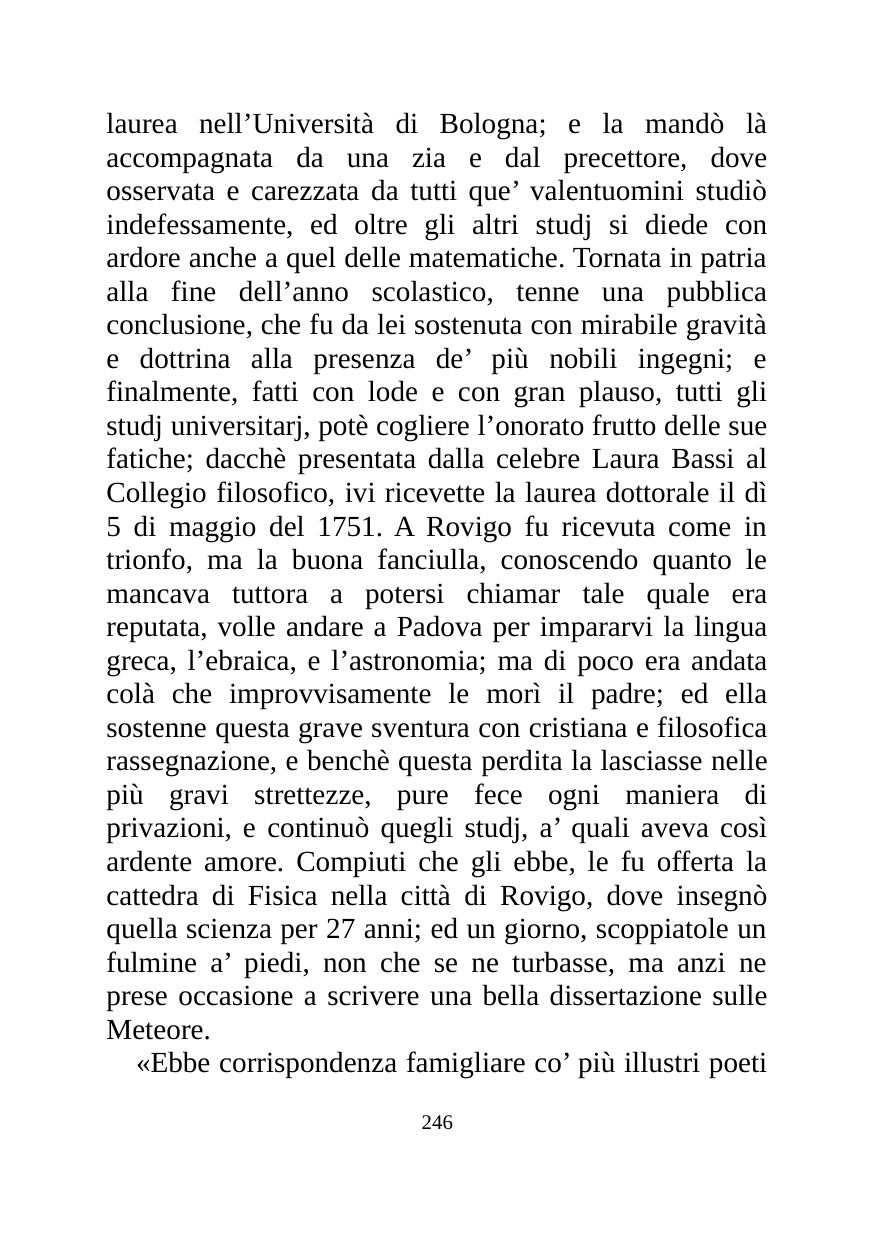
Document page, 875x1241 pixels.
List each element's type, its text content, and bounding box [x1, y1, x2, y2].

text laurea nell’Università di Bologna; e la mandò là accompagnata da una zia e dal precettore, dove osservata e carezzata da tutti que’ valentuomini studiò indefessamente, ed oltre gli altri studj si diede con ardore anche a quel delle matematiche. Tornata in patria alla fine dell’anno scolastico, tenne una pubblica conclusione, che fu da lei sostenuta con mirabile gravità e dottrina alla presenza de’ più nobili ingegni; e finalmente, fatti con lode e con gran plauso, tutti gli studj universitarj, potè cogliere l’onorato frutto delle sue fatiche; dacchè presentata dalla celebre Laura Bassi al Collegio filosofico, ivi ricevette la laurea dottorale il dì 5 di maggio del 1751. A Rovigo fu ricevuta come in trionfo, ma la buona fanciulla, conoscendo quanto le mancava tuttora a potersi chiamar tale quale era reputata, volle andare a Padova per impararvi la lingua greca, l’ebraica, e l’astronomia; ma di poco era andata colà che improvvisamente le morì il padre; ed ella sostenne questa grave sventura con cristiana e filosofica rassegnazione, e benchè questa perdita la lasciasse nelle più gravi strettezze, pure fece ogni maniera di privazioni, e continuò quegli studj, a’ quali aveva così ardente amore. Compiuti che gli ebbe, le fu offerta la cattedra di Fisica nella città di Rovigo, dove insegnò quella scienza per 27 anni; ed un giorno, scoppiatole un fulmine a’ piedi, non che se ne turbasse, ma anzi ne prese occasione a scrivere una bella dissertazione sulle Meteore. [106, 106, 768, 1045]
text «Ebbe corrispondenza famigliare co’ più illustri poeti [106, 1045, 768, 1079]
